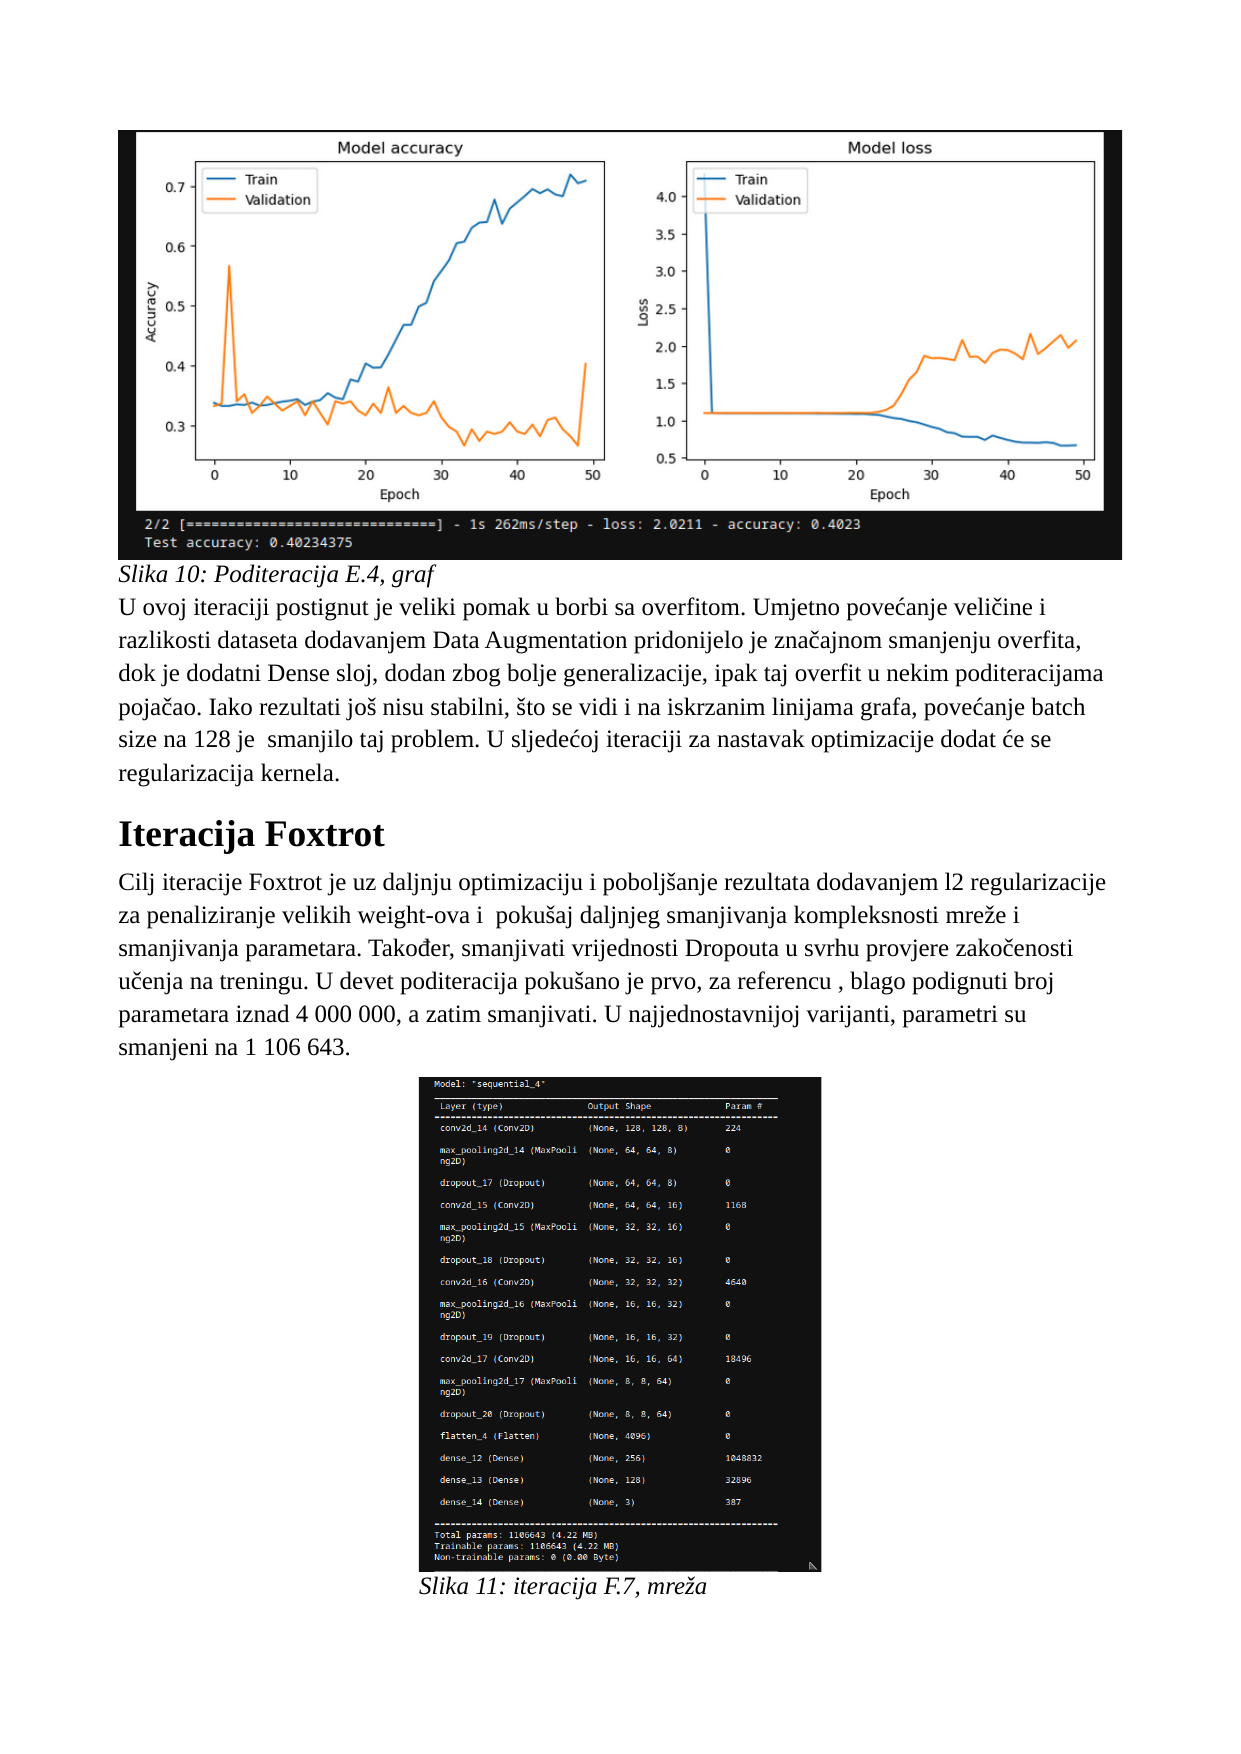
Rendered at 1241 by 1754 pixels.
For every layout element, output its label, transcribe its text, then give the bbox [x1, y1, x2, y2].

text Slika 10: Poditeracija E.4, graf [118, 560, 1122, 588]
picture [118, 130, 1123, 560]
text Slika 11: iteracija F.7, mreža [419, 1572, 821, 1600]
text [118, 118, 1122, 130]
text Cilj iteracije Foxtrot je uz daljnju optimizaciju i poboljšanje rezultata dodavanjem l2 regularizacije za penaliziranje velikih weight-ova i pokušaj daljnjeg smanjivanja kompleksnosti mreže i smanjivanja parametara. Također, smanjivati vrijednosti Dropouta u svrhu provjere zakočenosti učenja na treningu. U devet poditeracija pokušano je prvo, za referencu , blago podignuti broj parametara iznad 4 000 000, a zatim smanjivati. U najjednostavnijoj varijanti, parametri su smanjeni na 1 106 643. [118, 867, 1122, 1061]
text U ovoj iteraciji postignut je veliki pomak u borbi sa overfitom. Umjetno povećanje veličine i razlikosti dataseta dodavanjem Data Augmentation pridonijelo je značajnom smanjenju overfita, dok je dodatni Dense sloj, dodan zbog bolje generalizacije, ipak taj overfit u nekim poditeracijama pojačao. Iako rezultati još nisu stabilni, što se vidi i na iskrzanim linijama grafa, povećanje batch size na 128 je smanjilo taj problem. U sljedećoj iteraciji za nastavak optimizacije dodat će se regularizacija kernela. [118, 588, 1122, 786]
picture [418, 1077, 822, 1572]
subtitle Iteracija Foxtrot [118, 811, 1122, 854]
